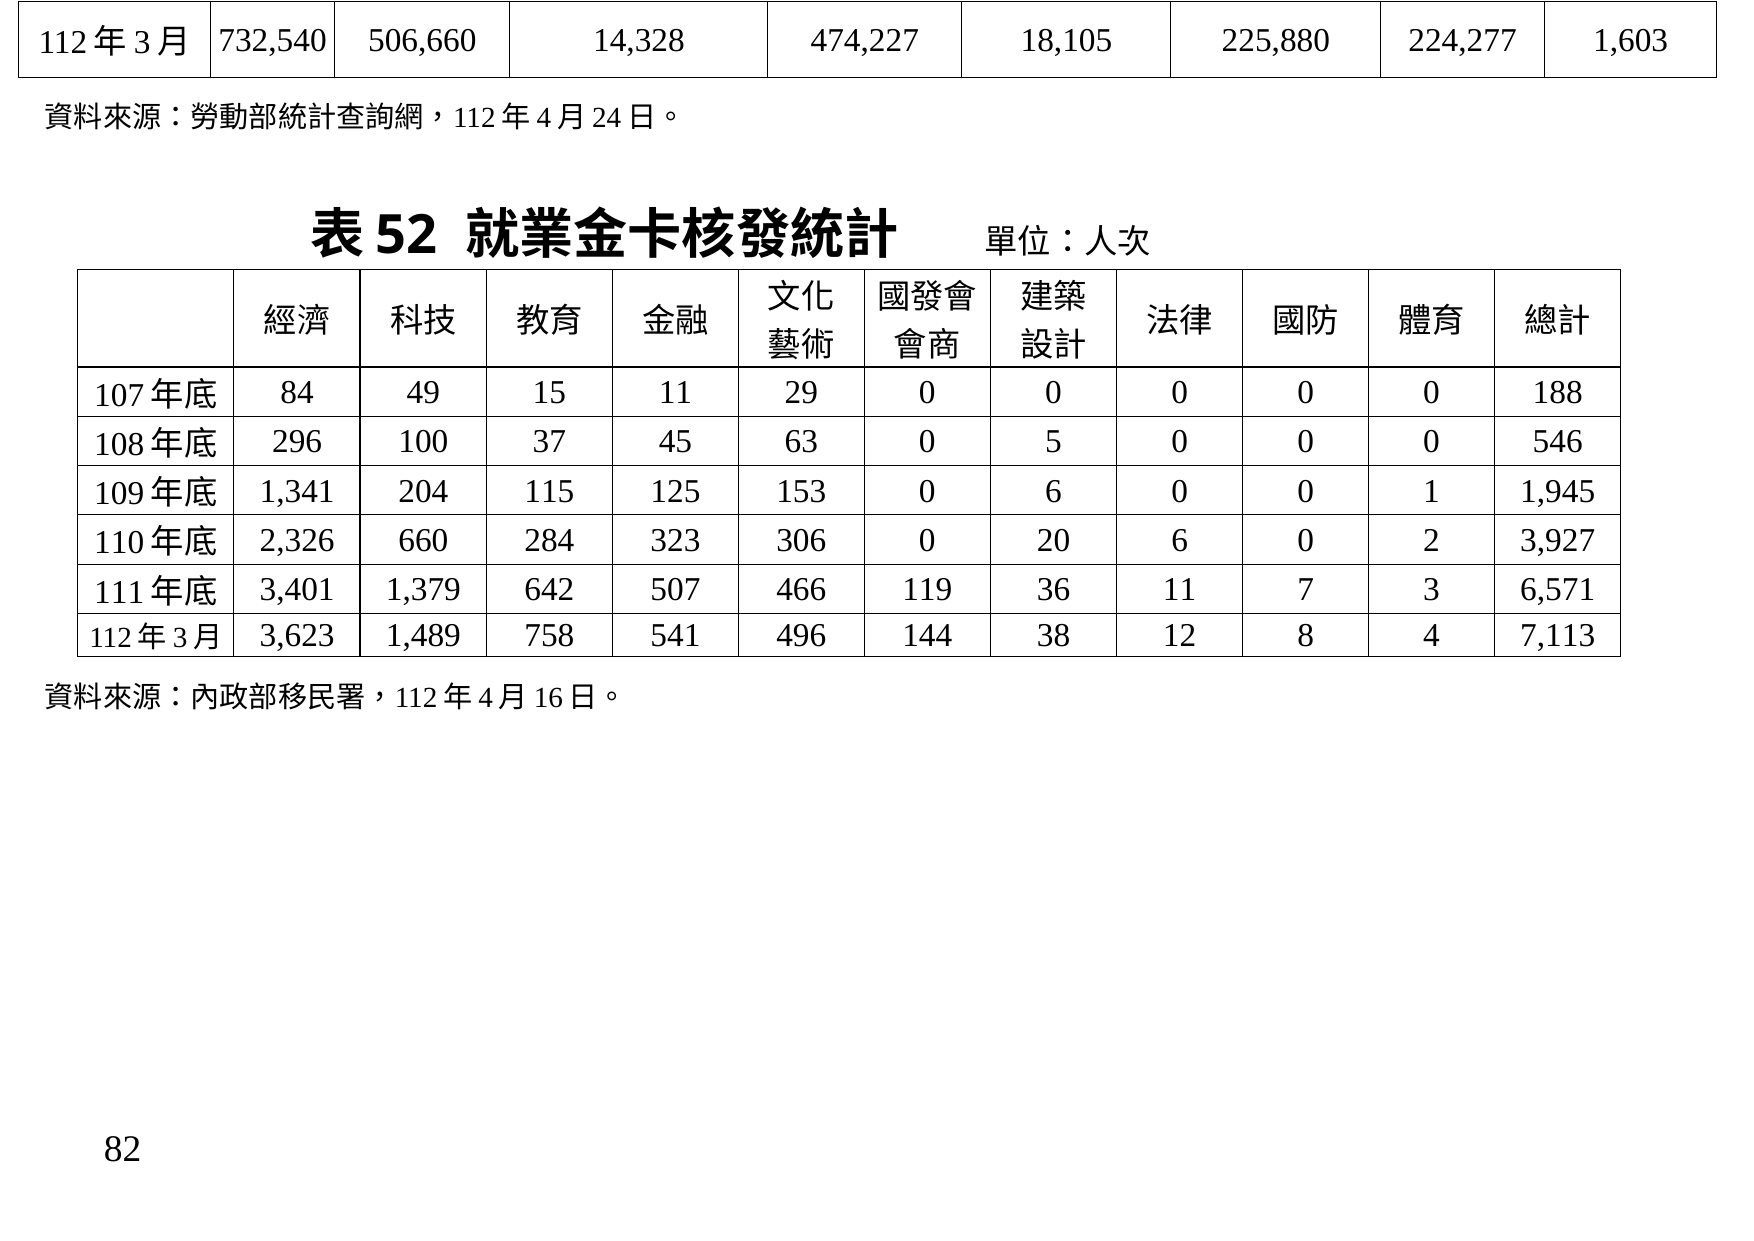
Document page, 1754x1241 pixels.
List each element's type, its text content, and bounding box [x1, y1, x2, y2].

table_header 法律 [1117, 270, 1242, 366]
table_cell 1,341 [234, 466, 359, 514]
table_cell 323 [613, 515, 738, 563]
table_header 金融 [613, 270, 738, 366]
table_cell 0 [865, 515, 990, 563]
table_cell 1 [1369, 466, 1494, 514]
table_cell 0 [1243, 466, 1368, 514]
table_cell 0 [1243, 368, 1368, 416]
table_cell 109年底 [78, 466, 233, 514]
table_cell 119 [865, 565, 990, 613]
table_cell 3,623 [234, 614, 359, 656]
table_cell 115 [487, 466, 612, 514]
table_cell 496 [739, 614, 864, 656]
table_cell 642 [487, 565, 612, 613]
table_header 國發會會商 [865, 270, 990, 366]
table_cell 111年底 [78, 565, 233, 613]
table_cell 0 [1369, 417, 1494, 465]
table_header 教育 [487, 270, 612, 366]
table_cell 49 [361, 368, 486, 416]
table_cell 296 [234, 417, 359, 465]
table_cell 660 [361, 515, 486, 563]
table_header 建築 設計 [991, 270, 1116, 366]
table_header 科技 [361, 270, 486, 366]
table_cell 108年底 [78, 417, 233, 465]
table_cell 5 [991, 417, 1116, 465]
table_cell 0 [1117, 466, 1242, 514]
table_cell 188 [1495, 368, 1620, 416]
table_cell 0 [1243, 515, 1368, 563]
table_cell 107年底 [78, 368, 233, 416]
table_cell 11 [613, 368, 738, 416]
table_cell 506,660 [335, 2, 509, 77]
table_cell 12 [1117, 614, 1242, 656]
table_header 文化 藝術 [739, 270, 864, 366]
table_cell 1,489 [361, 614, 486, 656]
table_header 體育 [1369, 270, 1494, 366]
text 資料來源：勞動部統計查詢網，112年4月24日。 [44, 78, 1639, 153]
table_cell 7,113 [1495, 614, 1620, 656]
table_cell 6,571 [1495, 565, 1620, 613]
table_cell 0 [991, 368, 1116, 416]
table_cell 732,540 [211, 2, 334, 77]
table_cell 18,105 [962, 2, 1170, 77]
table_cell 1,379 [361, 565, 486, 613]
table_cell 1,603 [1545, 2, 1716, 77]
table_cell 466 [739, 565, 864, 613]
table_header 國防 [1243, 270, 1368, 366]
table_cell 144 [865, 614, 990, 656]
table_cell 225,880 [1171, 2, 1380, 77]
table_cell 3,401 [234, 565, 359, 613]
table_cell 84 [234, 368, 359, 416]
table_cell 8 [1243, 614, 1368, 656]
table_cell 29 [739, 368, 864, 416]
table_cell 306 [739, 515, 864, 563]
table_cell 204 [361, 466, 486, 514]
text 資料來源：內政部移民署，112年4月16日。 [44, 657, 1639, 732]
table_cell 2,326 [234, 515, 359, 563]
table_cell 11 [1117, 565, 1242, 613]
table_cell 1,945 [1495, 466, 1620, 514]
table_cell 541 [613, 614, 738, 656]
table_cell 0 [1117, 368, 1242, 416]
table_cell 0 [865, 368, 990, 416]
table_cell 507 [613, 565, 738, 613]
table_cell 112年3月 [19, 2, 210, 77]
table_cell 2 [1369, 515, 1494, 563]
table_cell 38 [991, 614, 1116, 656]
table_cell 37 [487, 417, 612, 465]
table_cell 4 [1369, 614, 1494, 656]
table_cell 20 [991, 515, 1116, 563]
table_cell 15 [487, 368, 612, 416]
table_cell 0 [1369, 368, 1494, 416]
table_cell 0 [1117, 417, 1242, 465]
table_cell 0 [865, 417, 990, 465]
table_cell 153 [739, 466, 864, 514]
table_cell 0 [865, 466, 990, 514]
table_cell 474,227 [768, 2, 961, 77]
table_cell 45 [613, 417, 738, 465]
table_cell 6 [1117, 515, 1242, 563]
table_cell 546 [1495, 417, 1620, 465]
table_cell 758 [487, 614, 612, 656]
table_cell 284 [487, 515, 612, 563]
table_cell 14,328 [510, 2, 767, 77]
table_cell 3,927 [1495, 515, 1620, 563]
table_cell 7 [1243, 565, 1368, 613]
table_cell 6 [991, 466, 1116, 514]
table_cell 224,277 [1381, 2, 1544, 77]
table_cell 112年3月 [78, 614, 233, 656]
table_cell 63 [739, 417, 864, 465]
text 表52 就業金卡核發統計 單位：人次 [103, 190, 1639, 269]
table_header 經濟 [234, 270, 359, 366]
table_cell 3 [1369, 565, 1494, 613]
table_cell 125 [613, 466, 738, 514]
table_cell 36 [991, 565, 1116, 613]
table_cell 100 [361, 417, 486, 465]
table_header 總計 [1495, 270, 1620, 366]
table_cell 0 [1243, 417, 1368, 465]
table_header [78, 270, 233, 366]
table_cell 110年底 [78, 515, 233, 563]
